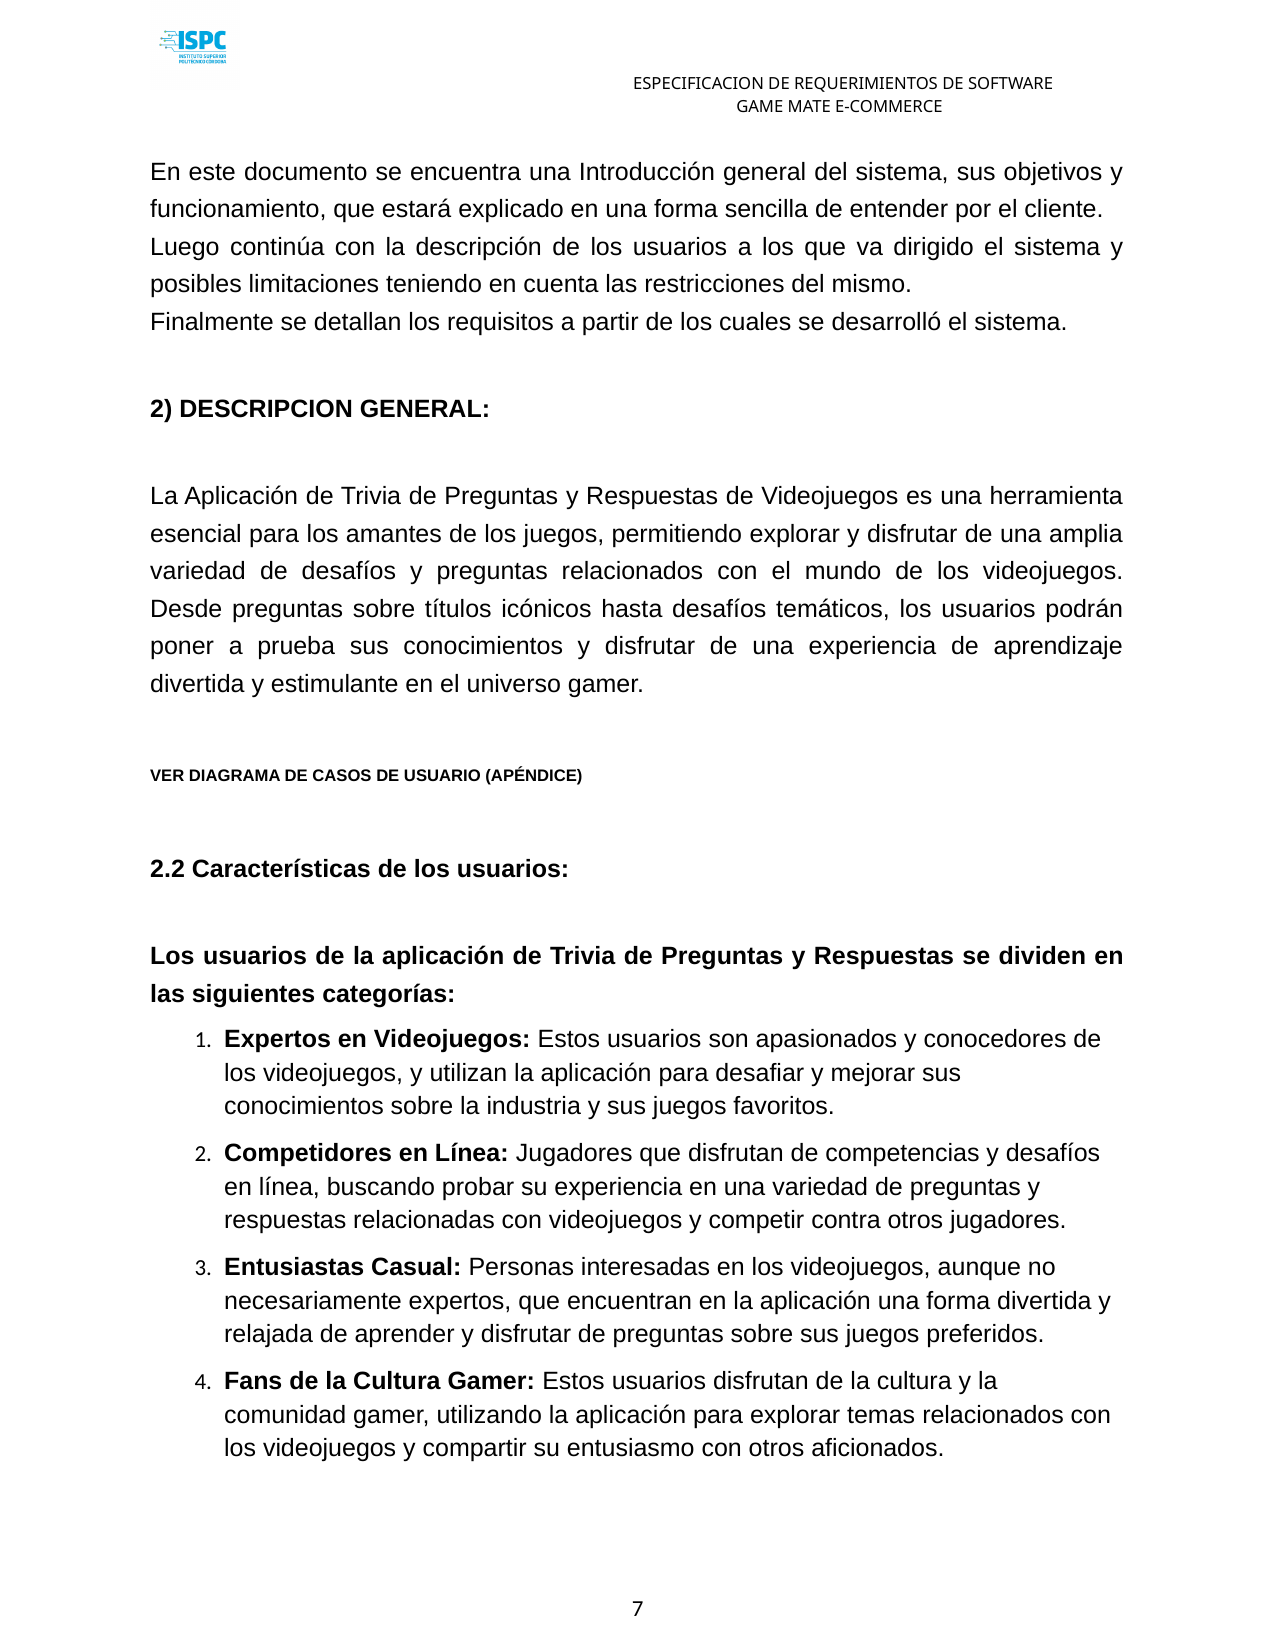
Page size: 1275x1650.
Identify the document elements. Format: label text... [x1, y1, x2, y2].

text VER DIAGRAMA DE CASOS DE USUARIO (APÉNDICE) [150, 752, 1125, 789]
list Entusiastas Casual: Personas interesadas en los videojuegos, aunque no necesariamente expertos, que encuentran en la aplicación una forma divertida y relajada de aprender y disfrutar de preguntas sobre sus juegos preferidos. [194, 1252, 1125, 1347]
text Los usuarios de la aplicación de Trivia de Preguntas y Respuestas se dividen en las siguientes categorías: [150, 934, 1125, 1009]
picture [150, 0, 240, 90]
text Finalmente se detallan los requisitos a partir de los cuales se desarrolló el sistema. [150, 300, 1125, 337]
list Competidores en Línea: Jugadores que disfrutan de competencias y desafíos en línea, buscando probar su experiencia en una variedad de preguntas y respuestas relacionadas con videojuegos y competir contra otros jugadores. [194, 1138, 1125, 1233]
text La Aplicación de Trivia de Preguntas y Respuestas de Videojuegos es una herramienta esencial para los amantes de los juegos, permitiendo explorar y disfrutar de una amplia variedad de desafíos y preguntas relacionados con el mundo de los videojuegos. Desde preguntas sobre títulos icónicos hasta desafíos temáticos, los usuarios podrán poner a prueba sus conocimientos y disfrutar de una experiencia de aprendizaje divertida y estimulante en el universo gamer. [150, 474, 1125, 699]
text Luego continúa con la descripción de los usuarios a los que va dirigido el sistema y posibles limitaciones teniendo en cuenta las restricciones del mismo. [150, 225, 1125, 300]
list Expertos en Videojuegos: Estos usuarios son apasionados y conocedores de los videojuegos, y utilizan la aplicación para desafiar y mejorar sus conocimientos sobre la industria y sus juegos favoritos. [194, 1024, 1125, 1119]
text En este documento se encuentra una Introducción general del sistema, sus objetivos y funcionamiento, que estará explicado en una forma sencilla de entender por el cliente. [150, 150, 1125, 225]
text 2.2 Características de los usuarios: [150, 847, 1125, 885]
list Fans de la Cultura Gamer: Estos usuarios disfrutan de la cultura y la comunidad gamer, utilizando la aplicación para explorar temas relacionados con los videojuegos y compartir su entusiasmo con otros aficionados. [194, 1366, 1125, 1462]
text 2) DESCRIPCION GENERAL: [150, 387, 1125, 425]
